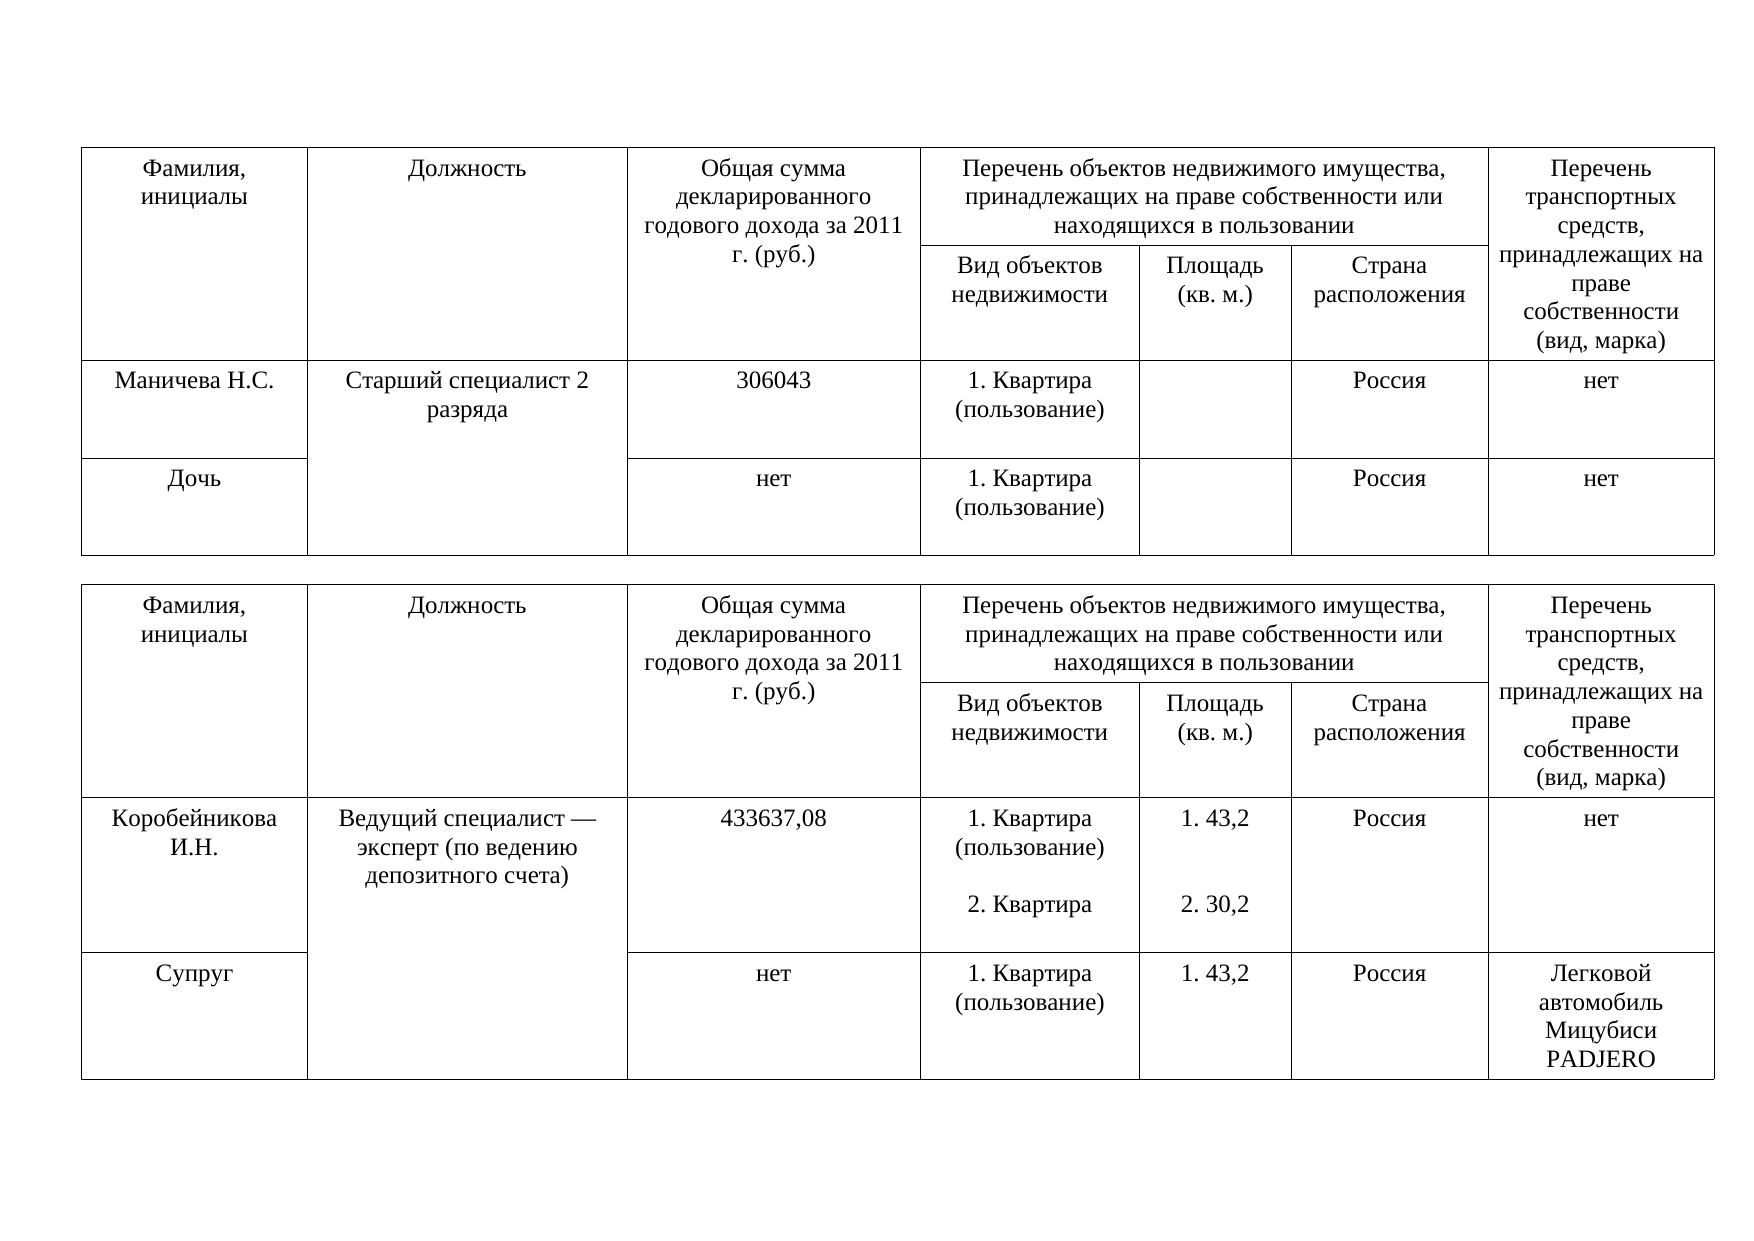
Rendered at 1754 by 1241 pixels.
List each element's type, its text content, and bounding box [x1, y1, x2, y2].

table_cell Вид объектов недвижимости [921, 246, 1139, 360]
table_cell Россия [1292, 798, 1488, 952]
table_cell нет [1489, 459, 1714, 555]
table_cell Маничева Н.С. [82, 361, 307, 458]
table_cell Ведущий специалист –– эксперт (по ведению депозитного счета) [308, 798, 627, 1079]
table_cell 1. Квартира (пользование) [921, 953, 1139, 1079]
table_cell Легковой автомобиль Мицубиси PADJERO [1489, 953, 1714, 1079]
table_cell Россия [1292, 361, 1488, 458]
table_header Общая сумма декларированного годового дохода за 2011 г. (руб.) [628, 585, 920, 797]
table_header Перечень объектов недвижимого имущества, принадлежащих на праве собственности или находящихся в пользовании [921, 148, 1488, 245]
table_header Фамилия, инициалы [82, 585, 307, 797]
table_cell нет [628, 953, 920, 1079]
table_header Должность [308, 585, 627, 797]
table_cell Вид объектов недвижимости [921, 683, 1139, 797]
table_header Должность [308, 148, 627, 360]
table_cell Дочь [82, 459, 307, 555]
table_cell нет [1489, 361, 1714, 458]
table_cell нет [1489, 798, 1714, 952]
table_cell Старший специалист 2 разряда [308, 361, 627, 555]
table_cell 1. Квартира (пользование) [921, 459, 1139, 555]
table_header Фамилия, инициалы [82, 148, 307, 360]
table_cell Площадь (кв. м.) [1140, 246, 1291, 360]
table_cell [1140, 459, 1291, 555]
table_cell 1. 43,2 [1140, 953, 1291, 1079]
table_cell Страна расположения [1292, 246, 1488, 360]
table_cell Россия [1292, 459, 1488, 555]
table_cell 1. Квартира (пользование) 2. Квартира [921, 798, 1139, 952]
table_cell Страна расположения [1292, 683, 1488, 797]
table_cell Россия [1292, 953, 1488, 1079]
table_cell Площадь (кв. м.) [1140, 683, 1291, 797]
table_cell нет [628, 459, 920, 555]
table_header Общая сумма декларированного годового дохода за 2011 г. (руб.) [628, 148, 920, 360]
table_cell [1140, 361, 1291, 458]
table_cell 1. Квартира (пользование) [921, 361, 1139, 458]
table_header Перечень транспортных средств, принадлежащих на праве собственности (вид, марка) [1489, 585, 1714, 797]
table_header Перечень транспортных средств, принадлежащих на праве собственности (вид, марка) [1489, 148, 1714, 360]
table_cell Супруг [82, 953, 307, 1079]
table_cell 306043 [628, 361, 920, 458]
table_cell Коробейникова И.Н. [82, 798, 307, 952]
table_cell 433637,08 [628, 798, 920, 952]
table_cell 1. 43,2 2. 30,2 [1140, 798, 1291, 952]
table_header Перечень объектов недвижимого имущества, принадлежащих на праве собственности или находящихся в пользовании [921, 585, 1488, 682]
